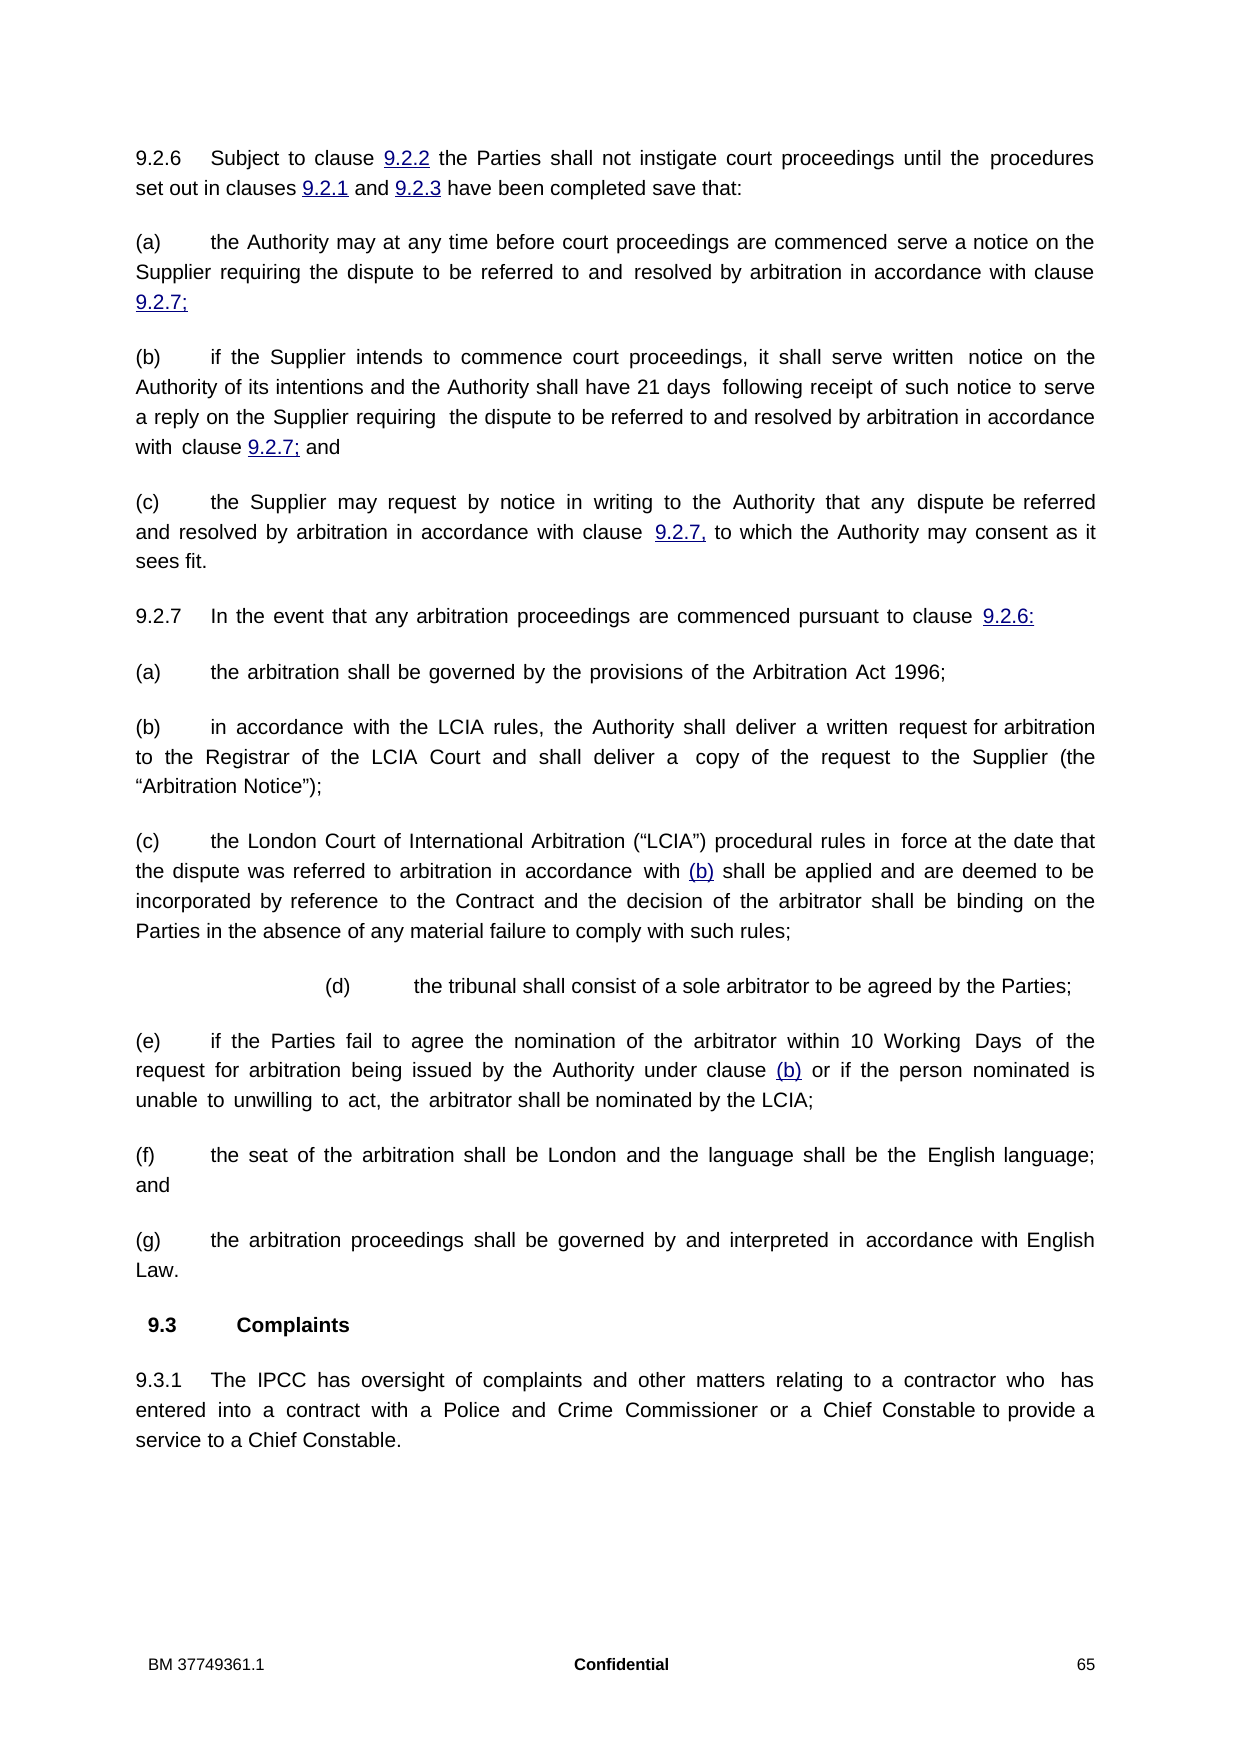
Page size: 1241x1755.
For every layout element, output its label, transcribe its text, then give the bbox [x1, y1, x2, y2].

list the Supplier may request by notice in writing to the Authority that any dispute be referred and resolved by arbitration in accordance with clause 9.2.7, to which the Authority may consent as it sees fit. [135, 490, 1096, 573]
list if the Parties fail to agree the nomination of the arbitrator within 10 Working Days of the request for arbitration being issued by the Authority under clause (b) or if the person nominated is unable to unwilling to act, the arbitrator shall be nominated by the LCIA; [135, 1029, 1096, 1112]
list The IPCC has oversight of complaints and other matters relating to a contractor who has entered into a contract with a Police and Crime Commissioner or a Chief Constable to provide a service to a Chief Constable. [135, 1368, 1095, 1452]
list the arbitration shall be governed by the provisions of the Arbitration Act 1996; [135, 659, 1095, 683]
list Subject to clause 9.2.2 the Parties shall not instigate court proceedings until the procedures set out in clauses 9.2.1 and 9.2.3 have been completed save that: [135, 146, 1095, 199]
list the tribunal shall consist of a sole arbitrator to be agreed by the Parties; [325, 974, 1107, 998]
subtitle Complaints [148, 1313, 1107, 1337]
list the arbitration proceedings shall be governed by and interpreted in accordance with English Law. [135, 1228, 1095, 1282]
list In the event that any arbitration proceedings are commenced pursuant to clause 9.2.6: [135, 604, 1095, 628]
list the seat of the arbitration shall be London and the language shall be the English language; and [135, 1143, 1096, 1197]
list the Authority may at any time before court proceedings are commenced serve a notice on the Supplier requiring the dispute to be referred to and resolved by arbitration in accordance with clause 9.2.7; [135, 230, 1095, 314]
list if the Supplier intends to commence court proceedings, it shall serve written notice on the Authority of its intentions and the Authority shall have 21 days following receipt of such notice to serve a reply on the Supplier requiring the dispute to be referred to and resolved by arbitration in accordance with clause 9.2.7; and [135, 345, 1096, 459]
list in accordance with the LCIA rules, the Authority shall deliver a written request for arbitration to the Registrar of the LCIA Court and shall deliver a copy of the request to the Supplier (the “Arbitration Notice”); [135, 714, 1096, 798]
list the London Court of International Arbitration (“LCIA”) procedural rules in force at the date that the dispute was referred to arbitration in accordance with (b) shall be applied and are deemed to be incorporated by reference to the Contract and the decision of the arbitrator shall be binding on the Parties in the absence of any material failure to comply with such rules; [135, 829, 1096, 943]
